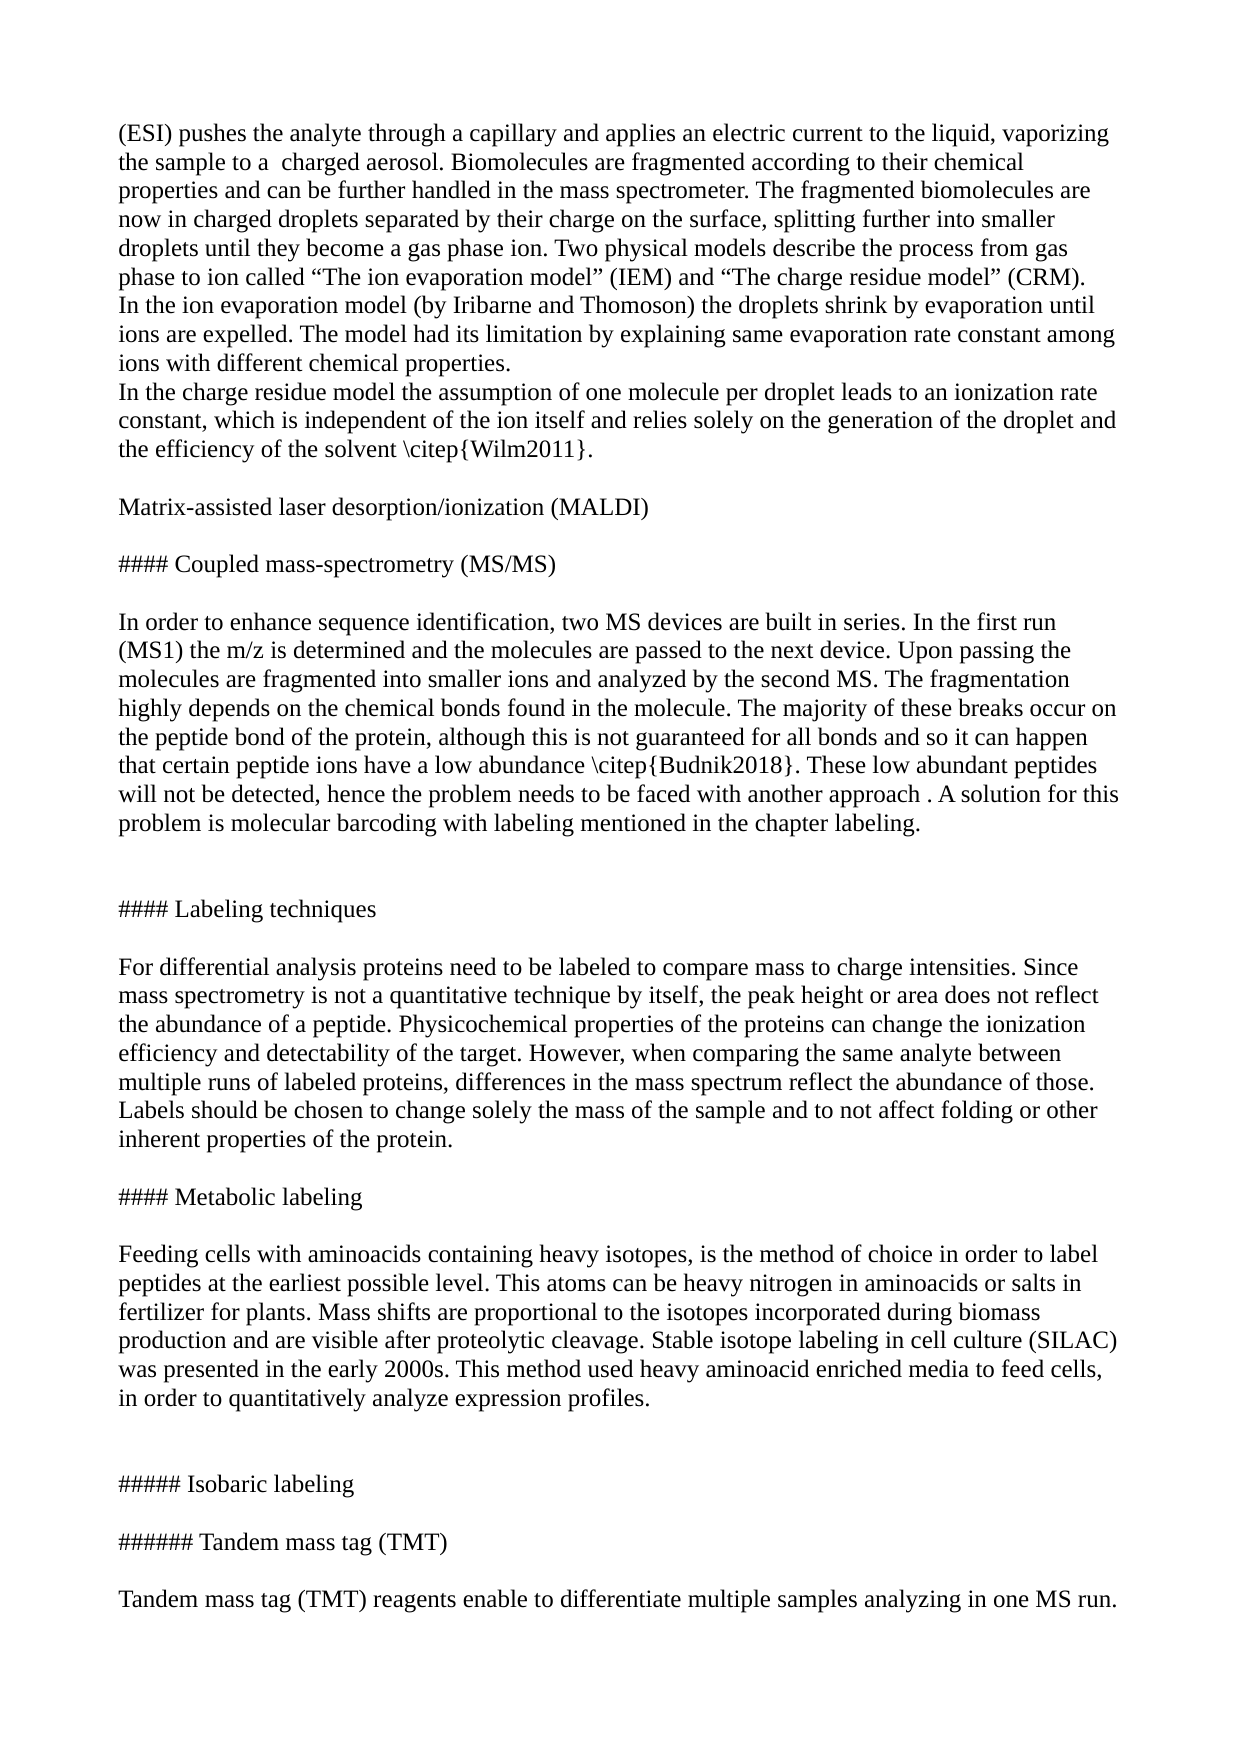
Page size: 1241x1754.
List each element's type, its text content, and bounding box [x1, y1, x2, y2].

text Feeding cells with aminoacids containing heavy isotopes, is the method of choice in order to label peptides at the earliest possible level. This atoms can be heavy nitrogen in aminoacids or salts in fertilizer for plants. Mass shifts are proportional to the isotopes incorporated during biomass production and are visible after proteolytic cleavage. Stable isotope labeling in cell culture (SILAC) was presented in the early 2000s. This method used heavy aminoacid enriched media to feed cells, in order to quantitatively analyze expression profiles. [118, 1239, 1122, 1412]
text Matrix-assisted laser desorption/ionization (MALDI) [118, 492, 1122, 521]
text For differential analysis proteins need to be labeled to compare mass to charge intensities. Since mass spectrometry is not a quantitative technique by itself, the peak height or area does not reflect the abundance of a peptide. Physicochemical properties of the proteins can change the ionization efficiency and detectability of the target. However, when comparing the same analyte between multiple runs of labeled proteins, differences in the mass spectrum reflect the abundance of those. Labels should be chosen to change solely the mass of the sample and to not affect folding or other inherent properties of the protein. [118, 952, 1122, 1153]
text ##### Isobaric labeling [118, 1469, 1122, 1498]
text #### Coupled mass-spectrometry (MS/MS) [118, 549, 1122, 578]
text (ESI) pushes the analyte through a capillary and applies an electric current to the liquid, vaporizing the sample to a charged aerosol. Biomolecules are fragmented according to their chemical properties and can be further handled in the mass spectrometer. The fragmented biomolecules are now in charged droplets separated by their charge on the surface, splitting further into smaller droplets until they become a gas phase ion. Two physical models describe the process from gas phase to ion called “The ion evaporation model” (IEM) and “The charge residue model” (CRM). [118, 118, 1122, 291]
text #### Labeling techniques [118, 894, 1122, 923]
text Tandem mass tag (TMT) reagents enable to differentiate multiple samples analyzing in one MS run. [118, 1584, 1122, 1613]
text In order to enhance sequence identification, two MS devices are built in series. In the first run (MS1) the m/z is determined and the molecules are passed to the next device. Upon passing the molecules are fragmented into smaller ions and analyzed by the second MS. The fragmentation highly depends on the chemical bonds found in the molecule. The majority of these breaks occur on the peptide bond of the protein, although this is not guaranteed for all bonds and so it can happen that certain peptide ions have a low abundance \citep{Budnik2018}. These low abundant peptides will not be detected, hence the problem needs to be faced with another approach . A solution for this problem is molecular barcoding with labeling mentioned in the chapter labeling. [118, 607, 1122, 837]
text In the charge residue model the assumption of one molecule per droplet leads to an ionization rate constant, which is independent of the ion itself and relies solely on the generation of the droplet and the efficiency of the solvent \citep{Wilm2011}. [118, 377, 1122, 463]
text #### Metabolic labeling [118, 1182, 1122, 1211]
text In the ion evaporation model (by Iribarne and Thomoson) the droplets shrink by evaporation until ions are expelled. The model had its limitation by explaining same evaporation rate constant among ions with different chemical properties. [118, 291, 1122, 377]
text ###### Tandem mass tag (TMT) [118, 1527, 1122, 1556]
